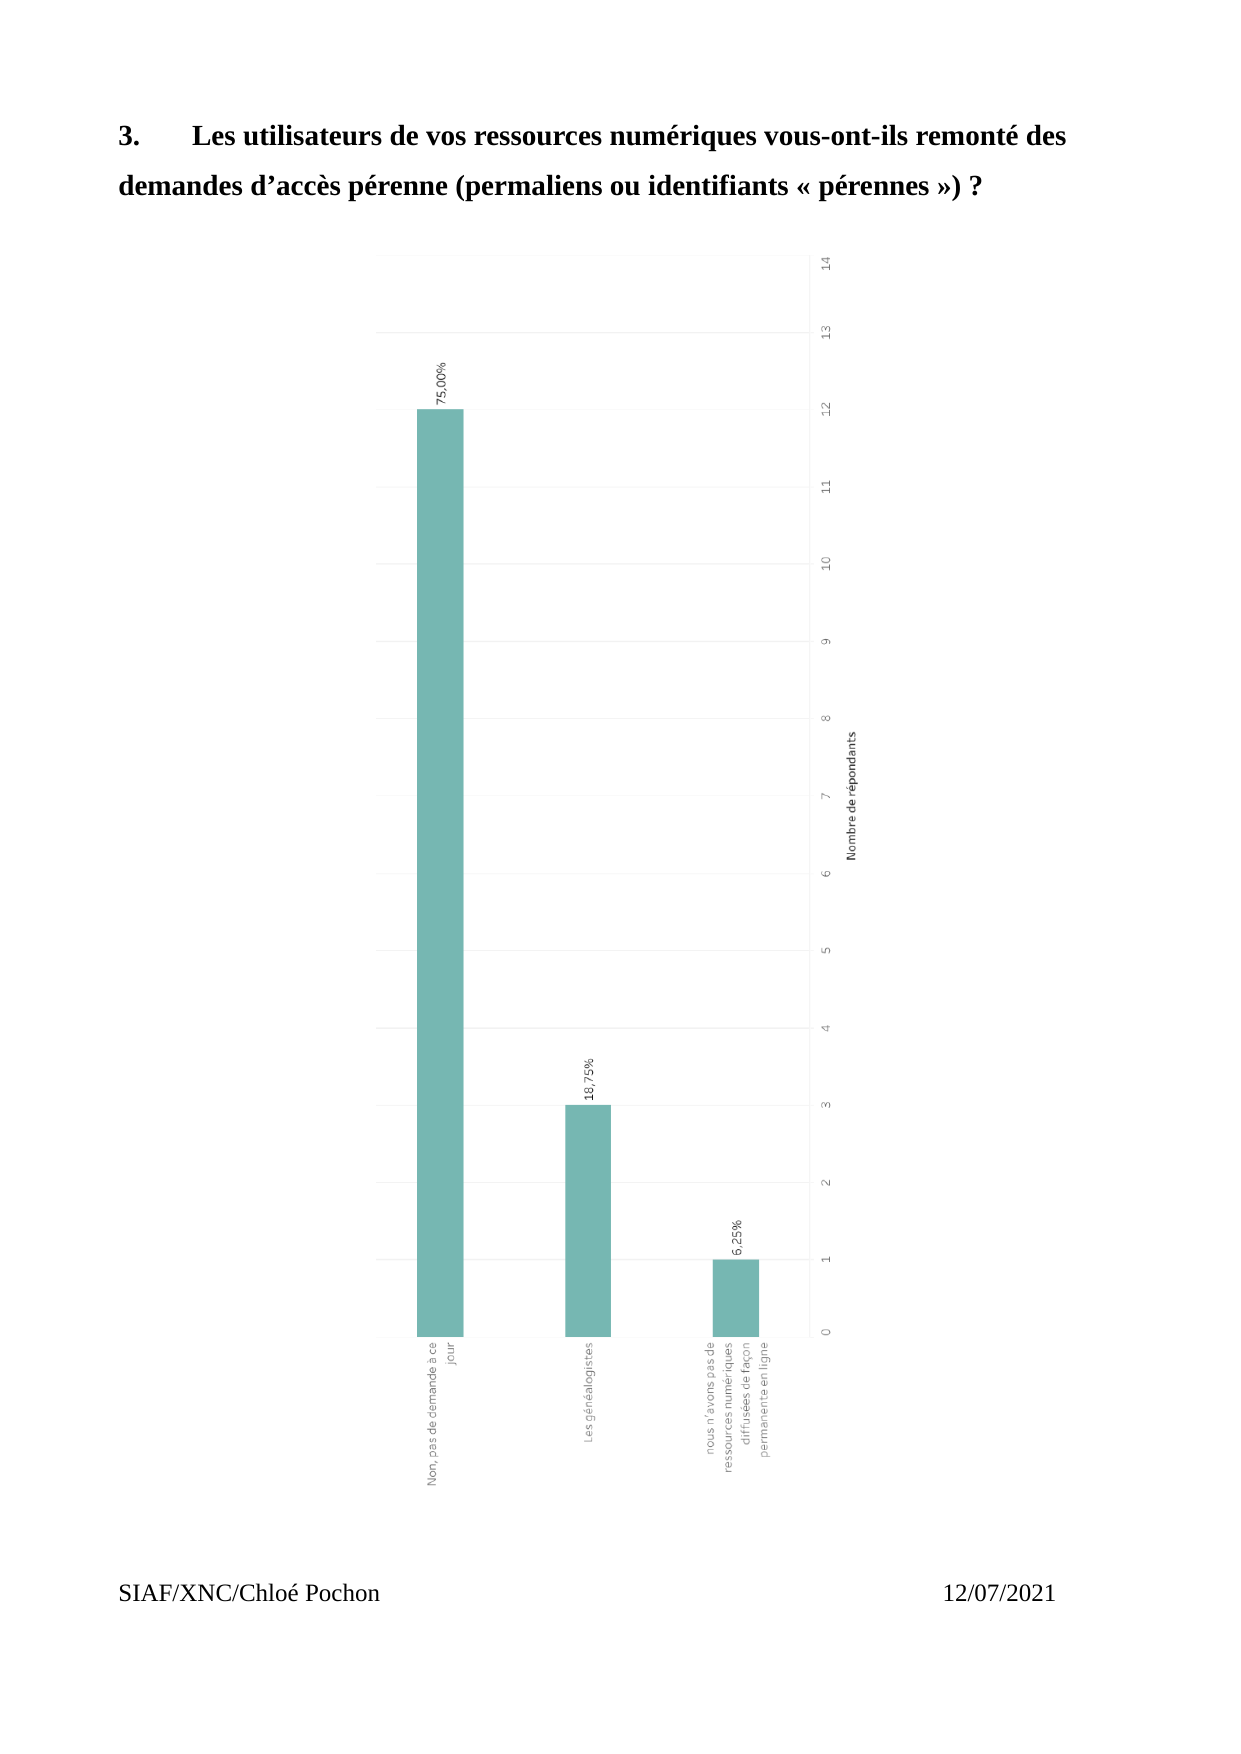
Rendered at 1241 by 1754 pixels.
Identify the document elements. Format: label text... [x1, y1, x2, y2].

picture [376, 256, 865, 1495]
subtitle 3. Les utilisateurs de vos ressources numériques vous-ont-ils remonté des demandes d’accès pérenne (permaliens ou identifiants « pérennes ») ? [118, 118, 1122, 202]
